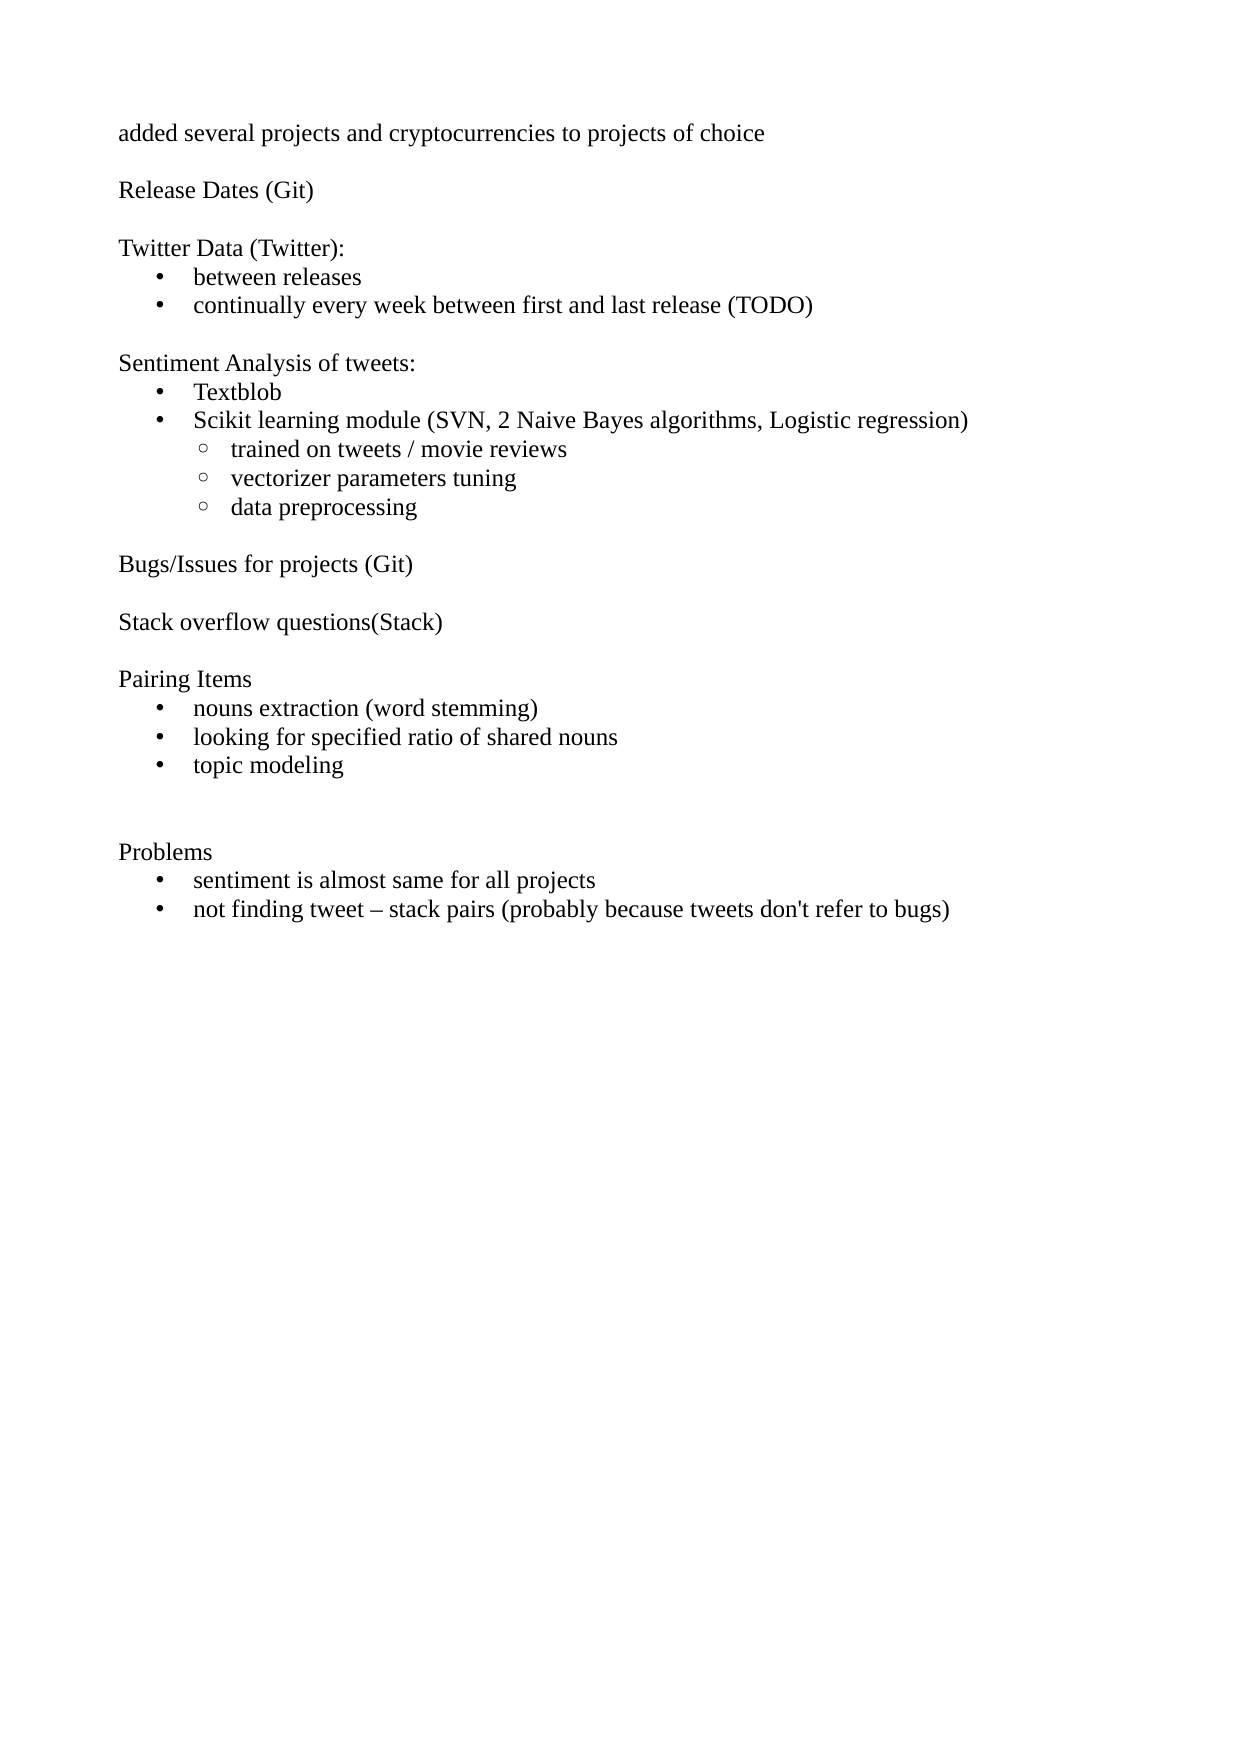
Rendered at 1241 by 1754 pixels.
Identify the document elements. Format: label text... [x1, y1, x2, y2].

list Scikit learning module (SVN, 2 Naive Bayes algorithms, Logistic regression) [156, 406, 1122, 434]
list Textblob [156, 377, 1122, 406]
text Twitter Data (Twitter): [118, 233, 1122, 262]
text Sentiment Analysis of tweets: [118, 348, 1122, 377]
list continually every week between first and last release (TODO) [156, 291, 1122, 319]
list not finding tweet – stack pairs (probably because tweets don't refer to bugs) [156, 894, 1122, 923]
text Problems [118, 837, 1122, 866]
list between releases [156, 262, 1122, 291]
list sentiment is almost same for all projects [156, 866, 1122, 894]
text Pairing Items [118, 664, 1122, 693]
list nouns extraction (word stemming) [156, 693, 1122, 722]
list data preprocessing [193, 492, 1122, 521]
text Stack overflow questions(Stack) [118, 607, 1122, 636]
text added several projects and cryptocurrencies to projects of choice [118, 118, 1122, 147]
list trained on tweets / movie reviews [193, 434, 1122, 463]
list vectorizer parameters tuning [193, 463, 1122, 492]
text Bugs/Issues for projects (Git) [118, 549, 1122, 578]
list looking for specified ratio of shared nouns [156, 722, 1122, 751]
text Release Dates (Git) [118, 176, 1122, 204]
list topic modeling [156, 751, 1122, 779]
